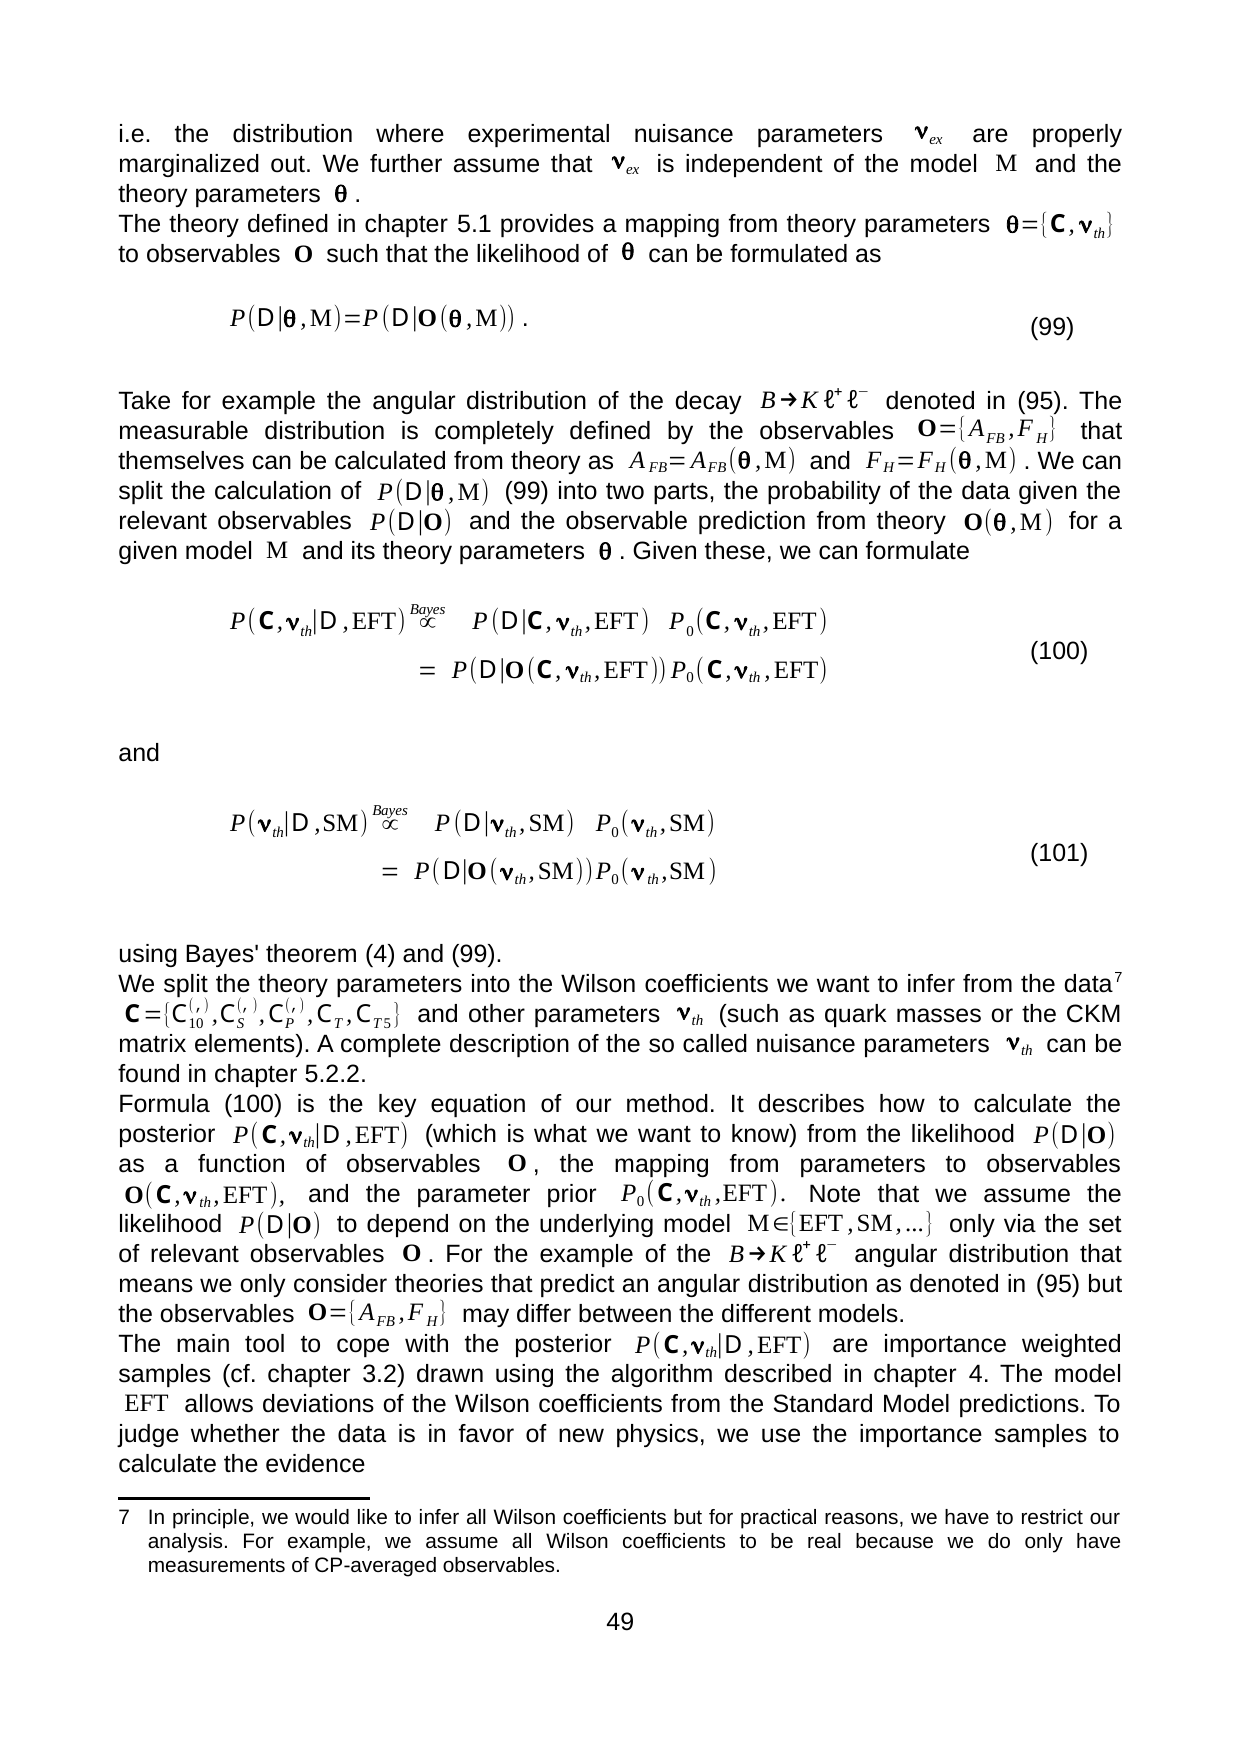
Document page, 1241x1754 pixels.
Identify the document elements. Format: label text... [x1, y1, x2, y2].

table_header [217, 594, 1024, 707]
text The theory defined in chapter 5.1 provides a mapping from theory parameters to observables such that the likelihood of can be formulated as [118, 208, 1122, 268]
table_header [118, 796, 217, 909]
table_header . [217, 297, 1024, 356]
text Formula (100) is the key equation of our method. It describes how to calculate the posterior (which is what we want to know) from the likelihood as a function of observables , the mapping from parameters to observables and the parameter prior Note that we assume the likelihood to depend on the underlying model only via the set of relevant observables . For the example of the angular distribution that means we only consider theories that predict an angular distribution as denoted in (95) but the observables may differ between the different models. [118, 1089, 1122, 1329]
table_header [118, 594, 217, 707]
text In principle, we would like to infer all Wilson coefficients but for practical reasons, we have to restrict our analysis. For example, we assume all Wilson coefficients to be real because we do only have measurements of CP‑averaged observables. [118, 1505, 1122, 1578]
text We split the theory parameters into the Wilson coefficients we want to infer from the data and other parameters (such as quark masses or the CKM matrix elements). A complete description of the so called nuisance parameters can be found in chapter 5.2.2. [118, 969, 1122, 1089]
table_header (100) [1024, 594, 1123, 707]
table_header [118, 297, 217, 356]
text i.e. the distribution where experimental nuisance parameters are properly marginalized out. We further assume that is independent of the model and the theory parameters . [118, 118, 1122, 208]
text using Bayes' theorem (4) and (99). [118, 939, 1122, 969]
table_header (99) [1024, 297, 1123, 356]
text Take for example the angular distribution of the decay denoted in (95). The measurable distribution is completely defined by the observables that themselves can be calculated from theory as and . We can split the calculation of (99) into two parts, the probability of the data given the relevant observables and the observable prediction from theory for a given model and its theory parameters . Given these, we can formulate [118, 386, 1122, 566]
text and [118, 737, 1122, 767]
table_header (101) [1024, 796, 1123, 909]
table_header [217, 796, 1024, 909]
text The main tool to cope with the posterior are importance weighted samples (cf. chapter 3.2) drawn using the algorithm described in chapter 4. The model allows deviations of the Wilson coefficients from the Standard Model predictions. To judge whether the data is in favor of new physics, we use the importance samples to calculate the evidence [118, 1329, 1122, 1479]
